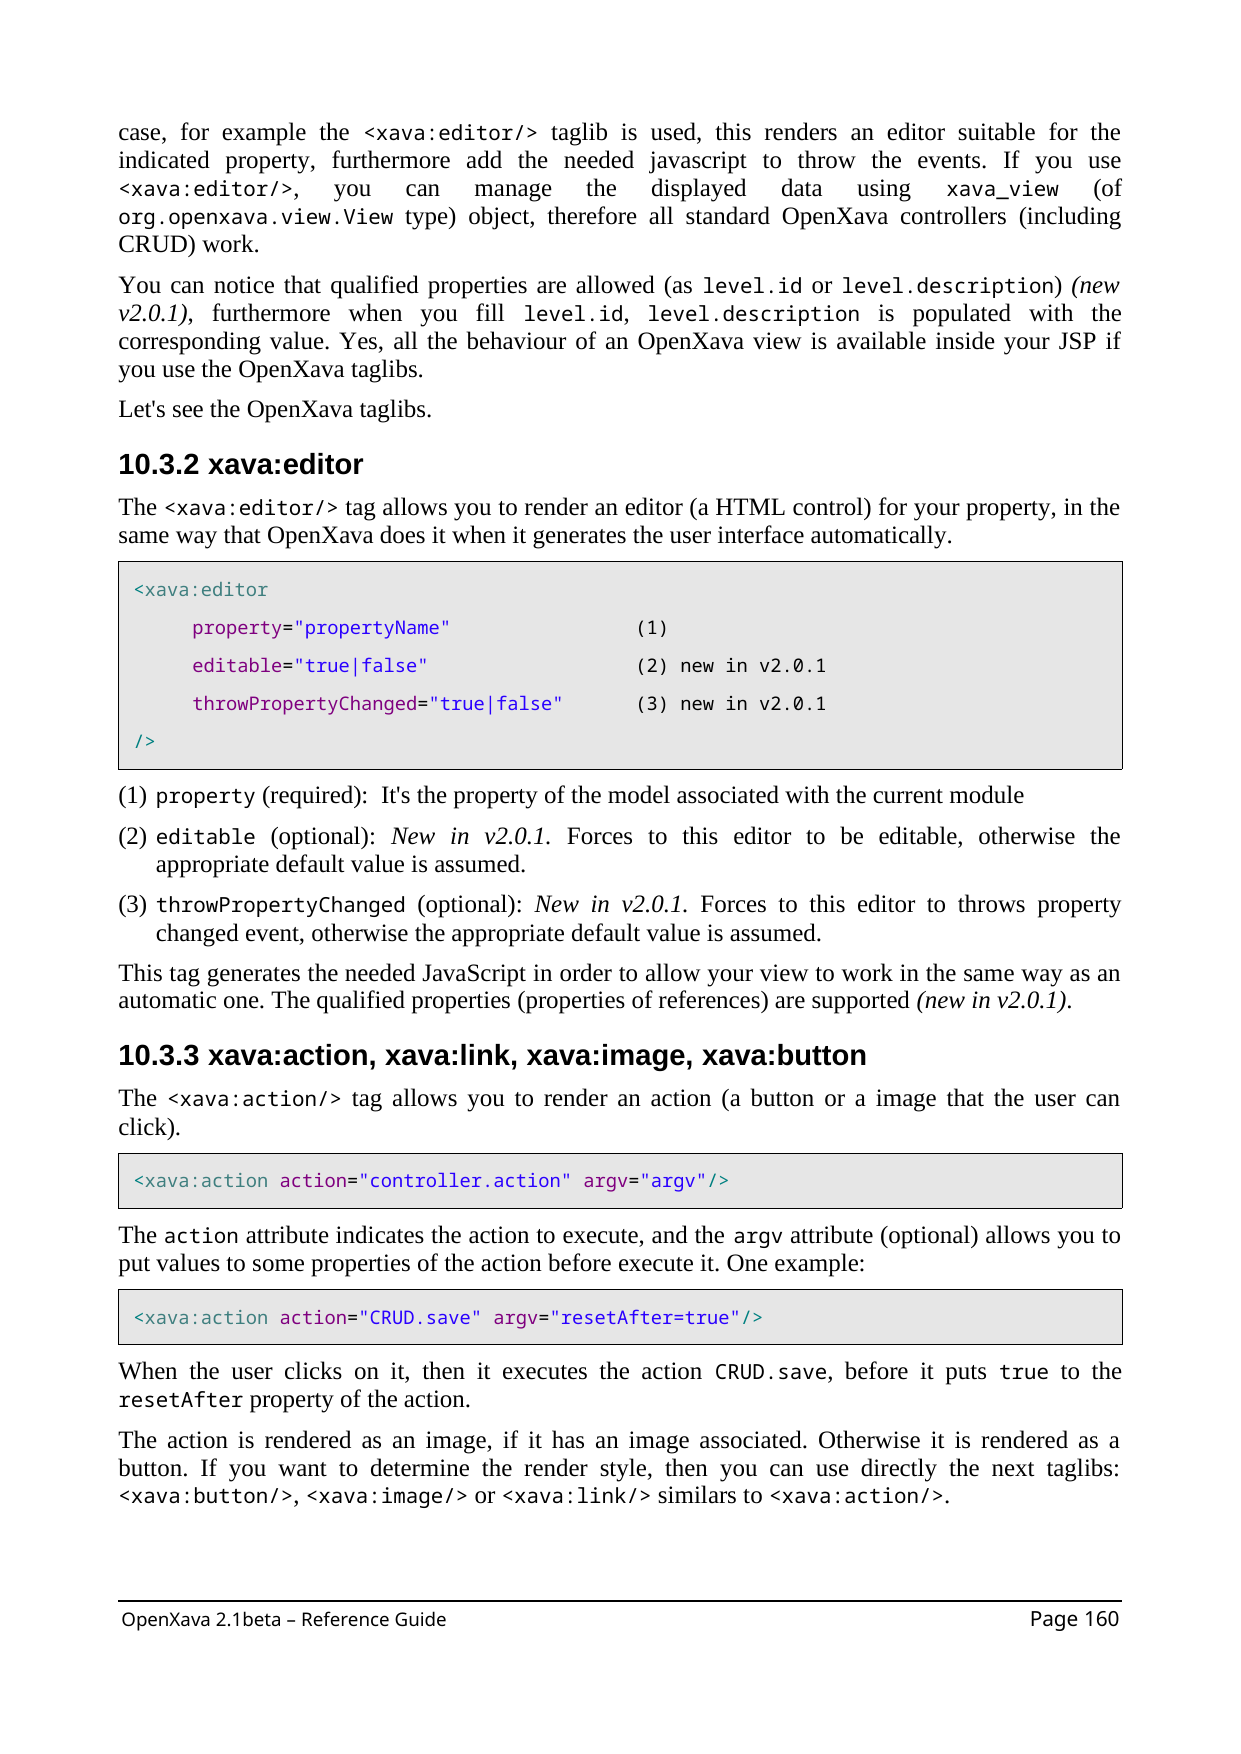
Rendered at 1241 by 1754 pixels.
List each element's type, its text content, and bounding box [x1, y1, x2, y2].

text property="propertyName" (1) [119, 599, 1122, 637]
text The action is rendered as an image, if it has an image associated. Otherwise it is rendered as a button. If you want to determine the render style, then you can use directly the next taglibs: <xava:button/>, <xava:image/> or <xava:link/> similars to <xava:action/>. [118, 1426, 1122, 1510]
list throwPropertyChanged (optional): New in v2.0.1. Forces to this editor to throws property changed event, otherwise the appropriate default value is assumed. [118, 891, 1122, 946]
text case, for example the <xava:editor/> taglib is used, this renders an editor suitable for the indicated property, furthermore add the needed javascript to throw the events. If you use <xava:editor/>, you can manage the displayed data using xava_view (of org.openxava.view.View type) object, therefore all standard OpenXava controllers (including CRUD) work. [118, 118, 1122, 258]
text <xava:editor [119, 562, 1122, 599]
text The <xava:action/> tag allows you to render an action (a button or a image that the user can click). [118, 1084, 1122, 1141]
text You can notice that qualified properties are allowed (as level.id or level.description) (new v2.0.1), furthermore when you fill level.id, level.description is populated with the corresponding value. Yes, all the behaviour of an OpenXava view is available inside your JSP if you use the OpenXava taglibs. [118, 271, 1122, 383]
text Let's see the OpenXava taglibs. [118, 395, 1122, 423]
text <xava:action action="controller.action" argv="argv"/> [119, 1154, 1122, 1208]
text editable="true|false" (2) new in v2.0.1 [119, 637, 1122, 676]
text throwPropertyChanged="true|false" (3) new in v2.0.1 [119, 676, 1122, 713]
subtitle xava:action, xava:link, xava:image, xava:button [118, 1039, 1122, 1072]
text /> [119, 713, 1122, 769]
text When the user clicks on it, then it executes the action CRUD.save, before it puts true to the resetAfter property of the action. [118, 1357, 1122, 1413]
list editable (optional): New in v2.0.1. Forces to this editor to be editable, otherwise the appropriate default value is assumed. [118, 822, 1122, 878]
text This tag generates the needed JavaScript in order to allow your view to work in the same way as an automatic one. The qualified properties (properties of references) are supported (new in v2.0.1). [118, 959, 1122, 1014]
subtitle xava:editor [118, 448, 1122, 481]
text <xava:action action="CRUD.save" argv="resetAfter=true"/> [119, 1290, 1122, 1344]
text The action attribute indicates the action to execute, and the argv attribute (optional) allows you to put values to some properties of the action before execute it. One example: [118, 1221, 1122, 1277]
list property (required): It's the property of the model associated with the current module [118, 781, 1122, 809]
text The <xava:editor/> tag allows you to render an editor (a HTML control) for your property, in the same way that OpenXava does it when it generates the user interface automatically. [118, 493, 1122, 549]
